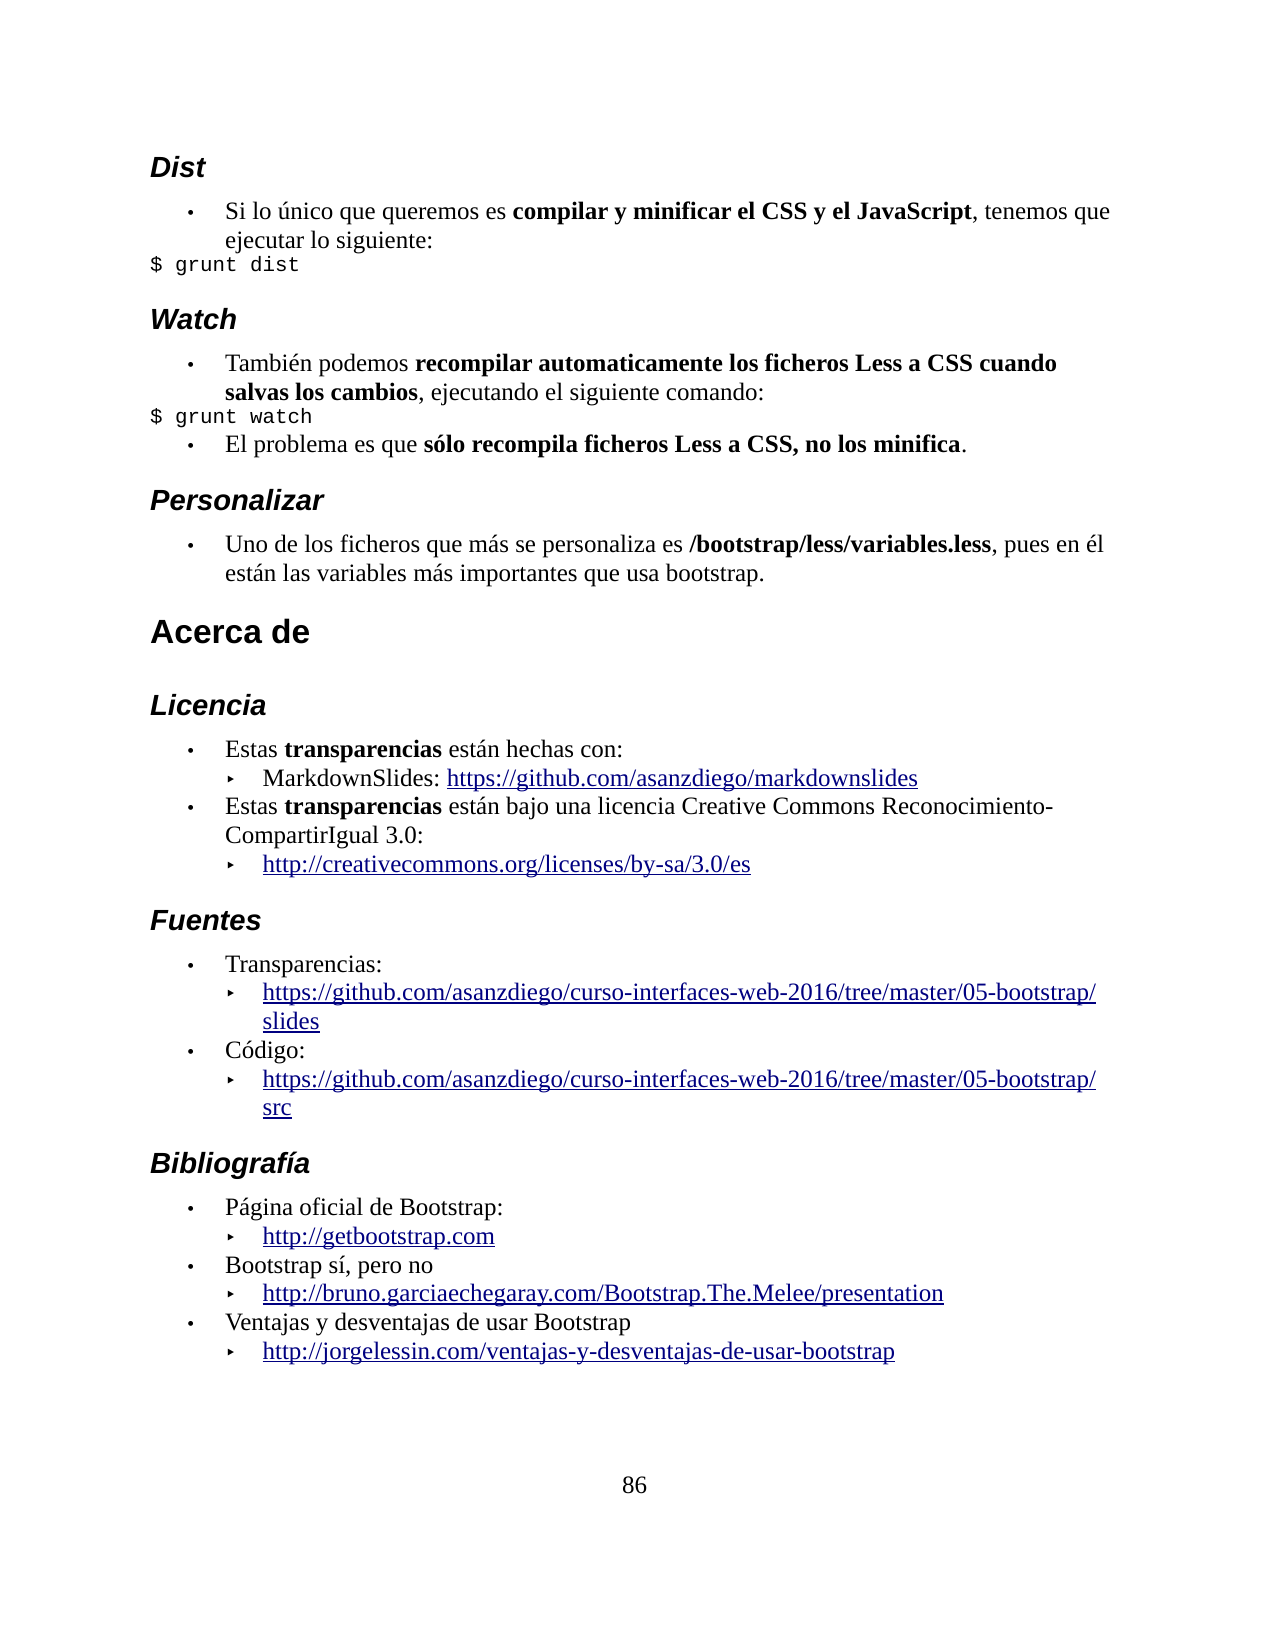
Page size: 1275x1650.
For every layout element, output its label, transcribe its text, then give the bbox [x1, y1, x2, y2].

subtitle Dist [150, 150, 1125, 183]
subtitle Bibliografía [150, 1146, 1125, 1180]
list http://getbootstrap.com [225, 1221, 1125, 1250]
list Transparencias: [187, 949, 1125, 977]
list Si lo único que queremos es compilar y minificar el CSS y el JavaScript, tenemos que ejecutar lo siguiente: [187, 196, 1125, 253]
subtitle Fuentes [150, 903, 1125, 936]
list MarkdownSlides: https://github.com/asanzdiego/markdownslides [225, 763, 1125, 791]
list Ventajas y desventajas de usar Bootstrap [187, 1307, 1125, 1336]
list https://github.com/asanzdiego/curso-interfaces-web-2016/tree/master/05-bootstrap/src [225, 1064, 1125, 1121]
text $ grunt watch [150, 406, 1125, 429]
list También podemos recompilar automaticamente los ficheros Less a CSS cuando salvas los cambios, ejecutando el siguiente comando: [187, 348, 1125, 406]
list Bootstrap sí, pero no [187, 1250, 1125, 1278]
subtitle Licencia [150, 688, 1125, 721]
list Código: [187, 1035, 1125, 1064]
subtitle Acerca de [150, 612, 1125, 650]
list Página oficial de Bootstrap: [187, 1192, 1125, 1221]
text $ grunt dist [150, 253, 1125, 277]
list Estas transparencias están hechas con: [187, 734, 1125, 763]
list https://github.com/asanzdiego/curso-interfaces-web-2016/tree/master/05-bootstrap/slides [225, 977, 1125, 1035]
list El problema es que sólo recompila ficheros Less a CSS, no los minifica. [187, 429, 1125, 458]
list Estas transparencias están bajo una licencia Creative Commons Reconocimiento-CompartirIgual 3.0: [187, 791, 1125, 849]
list http://jorgelessin.com/ventajas-y-desventajas-de-usar-bootstrap [225, 1336, 1125, 1365]
list http://bruno.garciaechegaray.com/Bootstrap.The.Melee/presentation [225, 1278, 1125, 1307]
subtitle Personalizar [150, 483, 1125, 517]
subtitle Watch [150, 302, 1125, 336]
list http://creativecommons.org/licenses/by-sa/3.0/es [225, 849, 1125, 878]
list Uno de los ficheros que más se personaliza es /bootstrap/less/variables.less, pues en él están las variables más importantes que usa bootstrap. [187, 529, 1125, 587]
